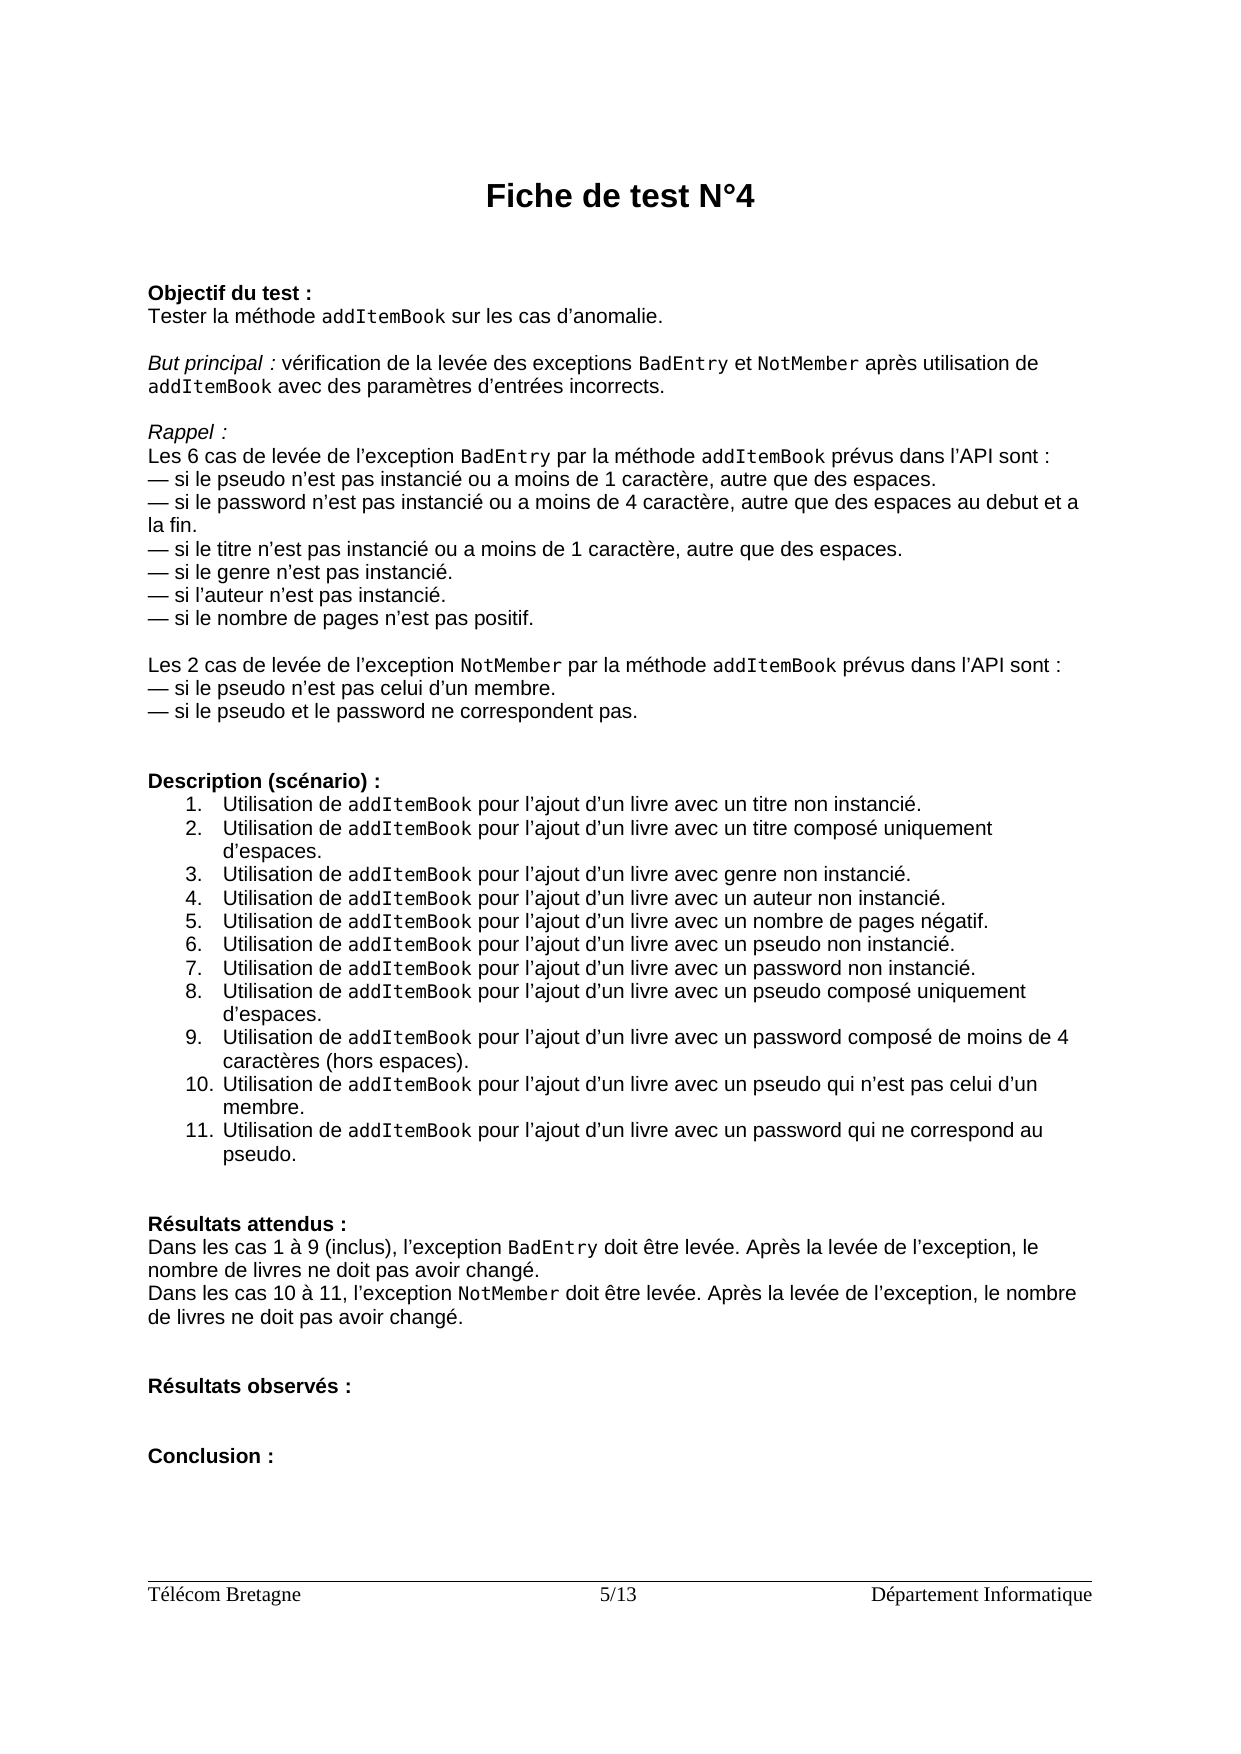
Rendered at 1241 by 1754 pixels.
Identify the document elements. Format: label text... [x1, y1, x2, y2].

list Utilisation de addItemBook pour l’ajout d’un livre avec genre non instancié. [185, 863, 1092, 886]
list Utilisation de addItemBook pour l’ajout d’un livre avec un titre composé uniquement d’espaces. [185, 816, 1092, 863]
title Fiche de test N°4 [148, 177, 1092, 214]
text Dans les cas 1 à 9 (inclus), l’exception BadEntry doit être levée. Après la levée de l’exception, le nombre de livres ne doit pas avoir changé. [148, 1235, 1092, 1282]
list Utilisation de addItemBook pour l’ajout d’un livre avec un password qui ne correspond au pseudo. [185, 1119, 1092, 1166]
list Utilisation de addItemBook pour l’ajout d’un livre avec un titre non instancié. [185, 793, 1092, 816]
list Utilisation de addItemBook pour l’ajout d’un livre avec un password composé de moins de 4 caractères (hors espaces). [185, 1026, 1092, 1072]
text — si le password n’est pas instancié ou a moins de 4 caractère, autre que des espaces au debut et a la fin. [148, 491, 1092, 537]
text — si le nombre de pages n’est pas positif. [148, 607, 1092, 630]
text Dans les cas 10 à 11, l’exception NotMember doit être levée. Après la levée de l’exception, le nombre de livres ne doit pas avoir changé. [148, 1282, 1092, 1328]
text — si le pseudo et le password ne correspondent pas. [148, 700, 1092, 723]
text — si le genre n’est pas instancié. [148, 560, 1092, 584]
text Rappel : [148, 421, 1092, 444]
text Résultats observés : [148, 1375, 1092, 1398]
list Utilisation de addItemBook pour l’ajout d’un livre avec un pseudo composé uniquement d’espaces. [185, 979, 1092, 1026]
subtitle Conclusion : [148, 1444, 1092, 1468]
text — si le pseudo n’est pas celui d’un membre. [148, 677, 1092, 700]
list Utilisation de addItemBook pour l’ajout d’un livre avec un pseudo qui n’est pas celui d’un membre. [185, 1072, 1092, 1119]
list Utilisation de addItemBook pour l’ajout d’un livre avec un nombre de pages négatif. [185, 909, 1092, 933]
text Les 6 cas de levée de l’exception BadEntry par la méthode addItemBook prévus dans l’API sont : [148, 444, 1092, 467]
text But principal : vérification de la levée des exceptions BadEntry et NotMember après utilisation de addItemBook avec des paramètres d’entrées incorrects. [148, 351, 1092, 398]
text — si l’auteur n’est pas instancié. [148, 584, 1092, 607]
list Utilisation de addItemBook pour l’ajout d’un livre avec un auteur non instancié. [185, 886, 1092, 909]
list Utilisation de addItemBook pour l’ajout d’un livre avec un password non instancié. [185, 956, 1092, 979]
text — si le pseudo n’est pas instancié ou a moins de 1 caractère, autre que des espaces. [148, 467, 1092, 491]
text Objectif du test : [148, 281, 1092, 304]
text — si le titre n’est pas instancié ou a moins de 1 caractère, autre que des espaces. [148, 537, 1092, 560]
text Description (scénario) : [148, 769, 1092, 793]
text Les 2 cas de levée de l’exception NotMember par la méthode addItemBook prévus dans l’API sont : [148, 653, 1092, 677]
list Utilisation de addItemBook pour l’ajout d’un livre avec un pseudo non instancié. [185, 933, 1092, 956]
text Résultats attendus : [148, 1212, 1092, 1235]
text Tester la méthode addItemBook sur les cas d’anomalie. [148, 304, 1092, 328]
